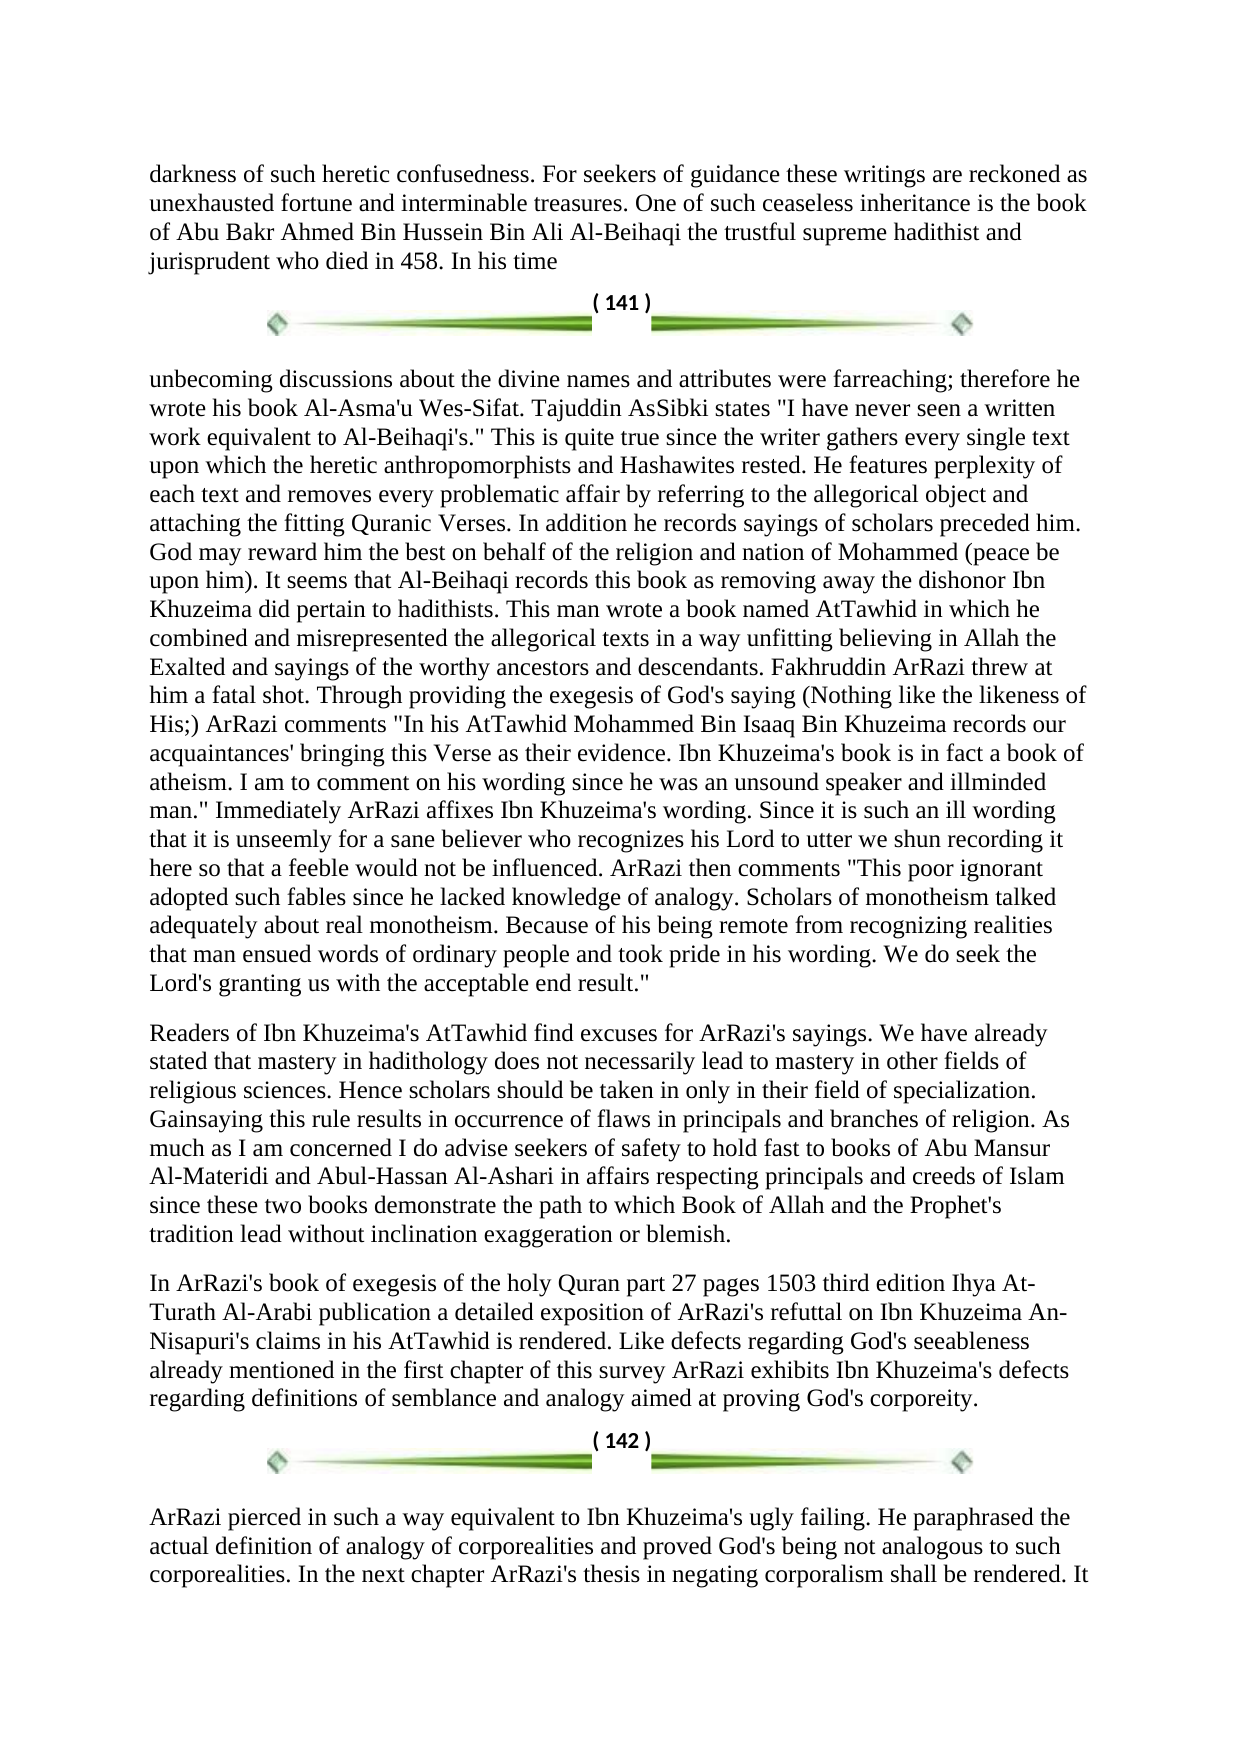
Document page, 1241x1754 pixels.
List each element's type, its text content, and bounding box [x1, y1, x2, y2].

table_header ( 141 ) unbecoming discussions about the divine names and attributes were far­reaching; therefore he wrote his book Al-­Asma'u Wes­-Sifat. Tajuddin As­Sibki states "I have never seen a written work equivalent to Al-­Beihaqi's." This is quite true since the writer gathers every single text upon which the heretic anthropomorphists and Hashawites rested. He features perplexity of each text and removes every problematic affair by referring to the allegorical object and attaching the fitting Quranic Verses. In addition he records sayings of scholars preceded him. God may reward him the best on behalf of the religion and nation of Mohammed (peace be upon him). It seems that Al-­Beihaqi records this book as removing away the dishonor Ibn Khuzeima did pertain to hadithists. This man wrote a book named At­Tawhid in which he combined and misrepresented the allegorical texts in a way unfitting believing in Allah the Exalted and sayings of the worthy ancestors and descendants. Fakhruddin Ar­Razi threw at him a fatal shot. Through providing the exegesis of God's saying (Nothing like the likeness of His;) Ar­Razi comments "In his At­Tawhid Mohammed Bin Isaaq Bin Khuzeima records our acquaintances' bringing this Verse as their evidence. Ibn Khuzeima's book is in fact a book of atheism. I am to comment on his wording since he was an unsound speaker and ill­minded man." Immediately Ar­Razi affixes Ibn Khuzeima's wording. Since it is such an ill wording that it is unseemly for a sane believer who recognizes his Lord to utter we shun recording it here so that a feeble would not be influenced. Ar­Razi then comments "This poor ignorant adopted such fables since he lacked knowledge of analogy. Scholars of monotheism talked adequately about real monotheism. Because of his being remote from recognizing realities that man ensued words of ordinary people and took pride in his wording. We do seek the Lord's granting us with the acceptable end result." Readers of Ibn Khuzeima's At­Tawhid find excuses for Ar­Razi's sayings. We have already stated that mastery in hadithology does not necessarily lead to mastery in other fields of religious sciences. Hence scholars should be taken in only in their field of specialization. Gainsaying this rule results in occurrence of flaws in principals and branches of religion. As much as I am concerned I do advise seekers of safety to hold fast to books of Abu Mansur Al-­Materidi and Abul­-Hassan Al-­Ashari in affairs respecting principals and creeds of Islam since these two books demonstrate the path to which Book of Allah and the Prophet's tradition lead without inclination exaggeration or blemish. In Ar­Razi's book of exegesis of the holy Quran part 27 pages 150­3 third edition Ihya At­-Turath Al-­Arabi publication a detailed exposition of Ar­Razi's refuttal on Ibn Khuzeima An­Nisapuri's claims in his At­Tawhid is rendered. Like defects regarding God's seeableness already mentioned in the first chapter of this survey Ar­Razi exhibits Ibn Khuzeima's defects regarding definitions of semblance and analogy aimed at proving God's corporeity. [148, 287, 1093, 1424]
table_header darkness of such heretic confusedness. For seekers of guidance these writings are reckoned as unexhausted fortune and interminable treasures. One of such ceaseless inheritance is the book of Abu Bakr Ahmed Bin Hussein Bin Ali Al-­Beihaqi the trustful supreme hadithist and jurisprudent who died in 458. In his time [148, 148, 1093, 287]
table_header ( 142 ) Ar­Razi pierced in such a way equivalent to Ibn Khuzeima's ugly failing. He paraphrased the actual definition of analogy of corporealities and proved God's being not analogous to such corporealities. In the next chapter Ar­Razi's thesis in negating corporalism shall be rendered. It [148, 1424, 1093, 1590]
